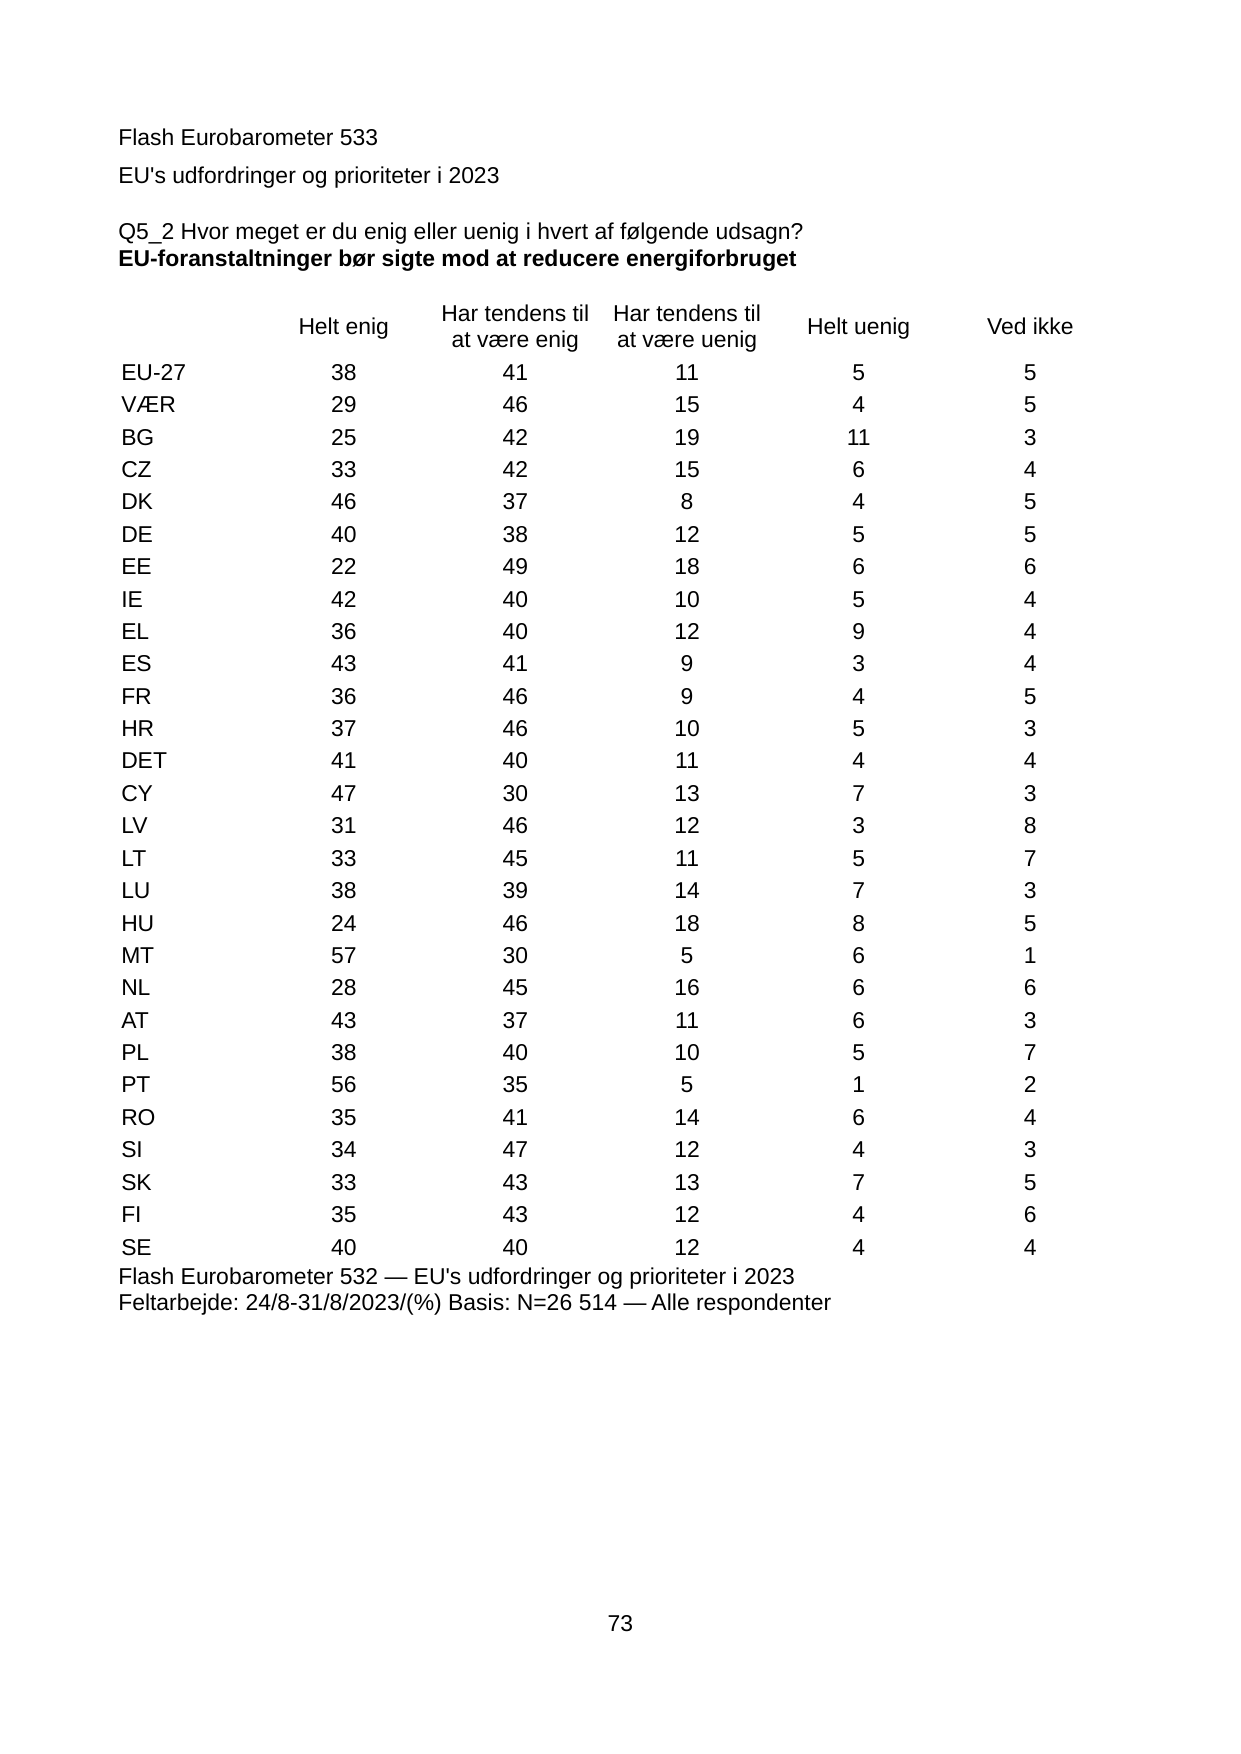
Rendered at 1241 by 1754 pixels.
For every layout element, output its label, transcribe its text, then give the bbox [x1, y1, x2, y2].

table_cell 1 [773, 1069, 944, 1101]
table_cell 6 [944, 550, 1116, 582]
table_cell 3 [944, 421, 1116, 453]
table_cell 46 [429, 809, 601, 842]
table_cell BG [118, 421, 258, 453]
table_cell 46 [429, 680, 601, 712]
table_cell 42 [429, 421, 601, 453]
table_cell DK [118, 485, 258, 518]
table_cell 8 [601, 485, 773, 518]
table_cell 3 [944, 1004, 1116, 1036]
table_cell 9 [773, 615, 944, 647]
table_cell 38 [258, 356, 429, 388]
text Feltarbejde: 24/8-31/8/2023/(%) Basis: N=26 514 — Alle respondenter [118, 1289, 1122, 1316]
table_cell 49 [429, 550, 601, 582]
table_cell 47 [258, 777, 429, 809]
table_cell 34 [258, 1133, 429, 1166]
table_cell IE [118, 583, 258, 615]
table_cell 45 [429, 971, 601, 1004]
table_cell 47 [429, 1133, 601, 1166]
table_cell 10 [601, 712, 773, 744]
table_cell EL [118, 615, 258, 647]
table_cell EU-27 [118, 356, 258, 388]
table_cell 30 [429, 777, 601, 809]
table_cell CZ [118, 453, 258, 485]
table_cell AT [118, 1004, 258, 1036]
table_cell LU [118, 874, 258, 906]
table_cell 4 [944, 1101, 1116, 1133]
table_header Ved ikke [944, 297, 1116, 356]
table_cell 18 [601, 550, 773, 582]
table_cell 41 [429, 356, 601, 388]
table_cell 6 [773, 453, 944, 485]
table_cell 4 [944, 745, 1116, 777]
table_cell 43 [258, 647, 429, 680]
table_header Har tendens til at være uenig [601, 297, 773, 356]
table_cell 5 [773, 712, 944, 744]
table_cell 46 [429, 906, 601, 939]
table_cell 5 [944, 1166, 1116, 1198]
table_cell 11 [601, 1004, 773, 1036]
table_cell 4 [773, 680, 944, 712]
table_cell 40 [429, 583, 601, 615]
table_cell 40 [258, 518, 429, 550]
table_header Helt enig [258, 297, 429, 356]
table_cell 11 [773, 421, 944, 453]
table_cell EE [118, 550, 258, 582]
text Q5_2 Hvor meget er du enig eller uenig i hvert af følgende udsagn? [118, 218, 1122, 244]
table_cell 7 [773, 1166, 944, 1198]
table_cell 31 [258, 809, 429, 842]
table_cell 7 [773, 777, 944, 809]
table_cell PL [118, 1036, 258, 1068]
table_cell 2 [944, 1069, 1116, 1101]
table_cell 5 [601, 939, 773, 971]
table_cell 7 [773, 874, 944, 906]
table_cell 5 [601, 1069, 773, 1101]
table_cell 35 [429, 1069, 601, 1101]
table_cell 13 [601, 1166, 773, 1198]
table_cell 3 [944, 874, 1116, 906]
table_header Har tendens til at være enig [429, 297, 601, 356]
table_cell 4 [773, 745, 944, 777]
table_cell 6 [773, 939, 944, 971]
table_cell PT [118, 1069, 258, 1101]
table_cell SE [118, 1230, 258, 1263]
table_cell 40 [429, 1230, 601, 1263]
table_cell 5 [944, 485, 1116, 518]
table_cell 4 [773, 485, 944, 518]
table_cell SI [118, 1133, 258, 1166]
table_cell 56 [258, 1069, 429, 1101]
table_cell 22 [258, 550, 429, 582]
table_cell 4 [944, 1230, 1116, 1263]
table_cell 46 [429, 712, 601, 744]
table_cell HR [118, 712, 258, 744]
table_cell 41 [429, 1101, 601, 1133]
table_cell 5 [773, 583, 944, 615]
table_cell 9 [601, 647, 773, 680]
table_cell 12 [601, 809, 773, 842]
table_cell 6 [773, 550, 944, 582]
table_cell 13 [601, 777, 773, 809]
table_cell 19 [601, 421, 773, 453]
table_cell 3 [773, 809, 944, 842]
table_cell 5 [773, 842, 944, 874]
table_cell 12 [601, 615, 773, 647]
table_cell 43 [429, 1198, 601, 1230]
table_cell 15 [601, 388, 773, 421]
table_cell 12 [601, 1230, 773, 1263]
table_cell 5 [944, 388, 1116, 421]
table_cell 4 [944, 615, 1116, 647]
table_cell 35 [258, 1198, 429, 1230]
table_cell 35 [258, 1101, 429, 1133]
table_cell 4 [944, 647, 1116, 680]
table_cell 3 [944, 777, 1116, 809]
table_cell 5 [944, 680, 1116, 712]
table_cell ES [118, 647, 258, 680]
table_cell 14 [601, 1101, 773, 1133]
table_cell 40 [429, 1036, 601, 1068]
table_cell FR [118, 680, 258, 712]
table_cell 36 [258, 680, 429, 712]
table_cell 37 [429, 485, 601, 518]
table_cell 25 [258, 421, 429, 453]
table_cell 4 [944, 453, 1116, 485]
table_cell HU [118, 906, 258, 939]
table_cell 1 [944, 939, 1116, 971]
table_cell 5 [773, 518, 944, 550]
table_cell 6 [944, 1198, 1116, 1230]
table_cell 4 [773, 1133, 944, 1166]
table_cell 5 [944, 906, 1116, 939]
table_cell 12 [601, 1198, 773, 1230]
table_cell 15 [601, 453, 773, 485]
table_cell 43 [258, 1004, 429, 1036]
table_cell 6 [773, 1004, 944, 1036]
table_cell 43 [429, 1166, 601, 1198]
table_cell 9 [601, 680, 773, 712]
table_cell 7 [944, 842, 1116, 874]
table_cell 6 [944, 971, 1116, 1004]
table_cell 6 [773, 1101, 944, 1133]
table_cell 24 [258, 906, 429, 939]
table_header Helt uenig [773, 297, 944, 356]
table_cell RO [118, 1101, 258, 1133]
table_cell 8 [944, 809, 1116, 842]
table_header [118, 297, 258, 356]
table_cell 6 [773, 971, 944, 1004]
table_cell 16 [601, 971, 773, 1004]
table_cell 33 [258, 453, 429, 485]
table_cell 7 [944, 1036, 1116, 1068]
table_cell VÆR [118, 388, 258, 421]
table_cell 28 [258, 971, 429, 1004]
table_cell 42 [429, 453, 601, 485]
table_cell 3 [944, 712, 1116, 744]
text EU-foranstaltninger bør sigte mod at reducere energiforbruget [118, 244, 1122, 271]
table_cell LV [118, 809, 258, 842]
table_cell 11 [601, 356, 773, 388]
table_cell 12 [601, 518, 773, 550]
table_cell LT [118, 842, 258, 874]
table_cell 3 [944, 1133, 1116, 1166]
table_cell 18 [601, 906, 773, 939]
table_cell 38 [429, 518, 601, 550]
table_cell SK [118, 1166, 258, 1198]
table_cell 38 [258, 874, 429, 906]
text Flash Eurobarometer 532 — EU's udfordringer og prioriteter i 2023 [118, 1263, 1122, 1289]
table_cell 42 [258, 583, 429, 615]
table_cell 33 [258, 1166, 429, 1198]
table_cell 8 [773, 906, 944, 939]
table_cell 4 [773, 388, 944, 421]
table_cell 29 [258, 388, 429, 421]
table_cell FI [118, 1198, 258, 1230]
table_cell 5 [944, 356, 1116, 388]
table_cell 41 [429, 647, 601, 680]
table_cell 46 [429, 388, 601, 421]
table_cell CY [118, 777, 258, 809]
table_cell 12 [601, 1133, 773, 1166]
table_cell 46 [258, 485, 429, 518]
table_cell 39 [429, 874, 601, 906]
table_cell 11 [601, 842, 773, 874]
table_cell 4 [773, 1198, 944, 1230]
table_cell 38 [258, 1036, 429, 1068]
table_cell 3 [773, 647, 944, 680]
table_cell 36 [258, 615, 429, 647]
table_cell NL [118, 971, 258, 1004]
table_cell 40 [258, 1230, 429, 1263]
table_cell 41 [258, 745, 429, 777]
table_cell 4 [773, 1230, 944, 1263]
table_cell 45 [429, 842, 601, 874]
table_cell 33 [258, 842, 429, 874]
table_cell 37 [429, 1004, 601, 1036]
table_cell 5 [944, 518, 1116, 550]
table_cell 5 [773, 356, 944, 388]
table_cell DET [118, 745, 258, 777]
table_cell 40 [429, 615, 601, 647]
table_cell 37 [258, 712, 429, 744]
table_cell 14 [601, 874, 773, 906]
table_cell 40 [429, 745, 601, 777]
table_cell 11 [601, 745, 773, 777]
table_cell 10 [601, 1036, 773, 1068]
table_cell 10 [601, 583, 773, 615]
table_cell 30 [429, 939, 601, 971]
table_cell 4 [944, 583, 1116, 615]
table_cell 5 [773, 1036, 944, 1068]
table_cell MT [118, 939, 258, 971]
table_cell 57 [258, 939, 429, 971]
table_cell DE [118, 518, 258, 550]
